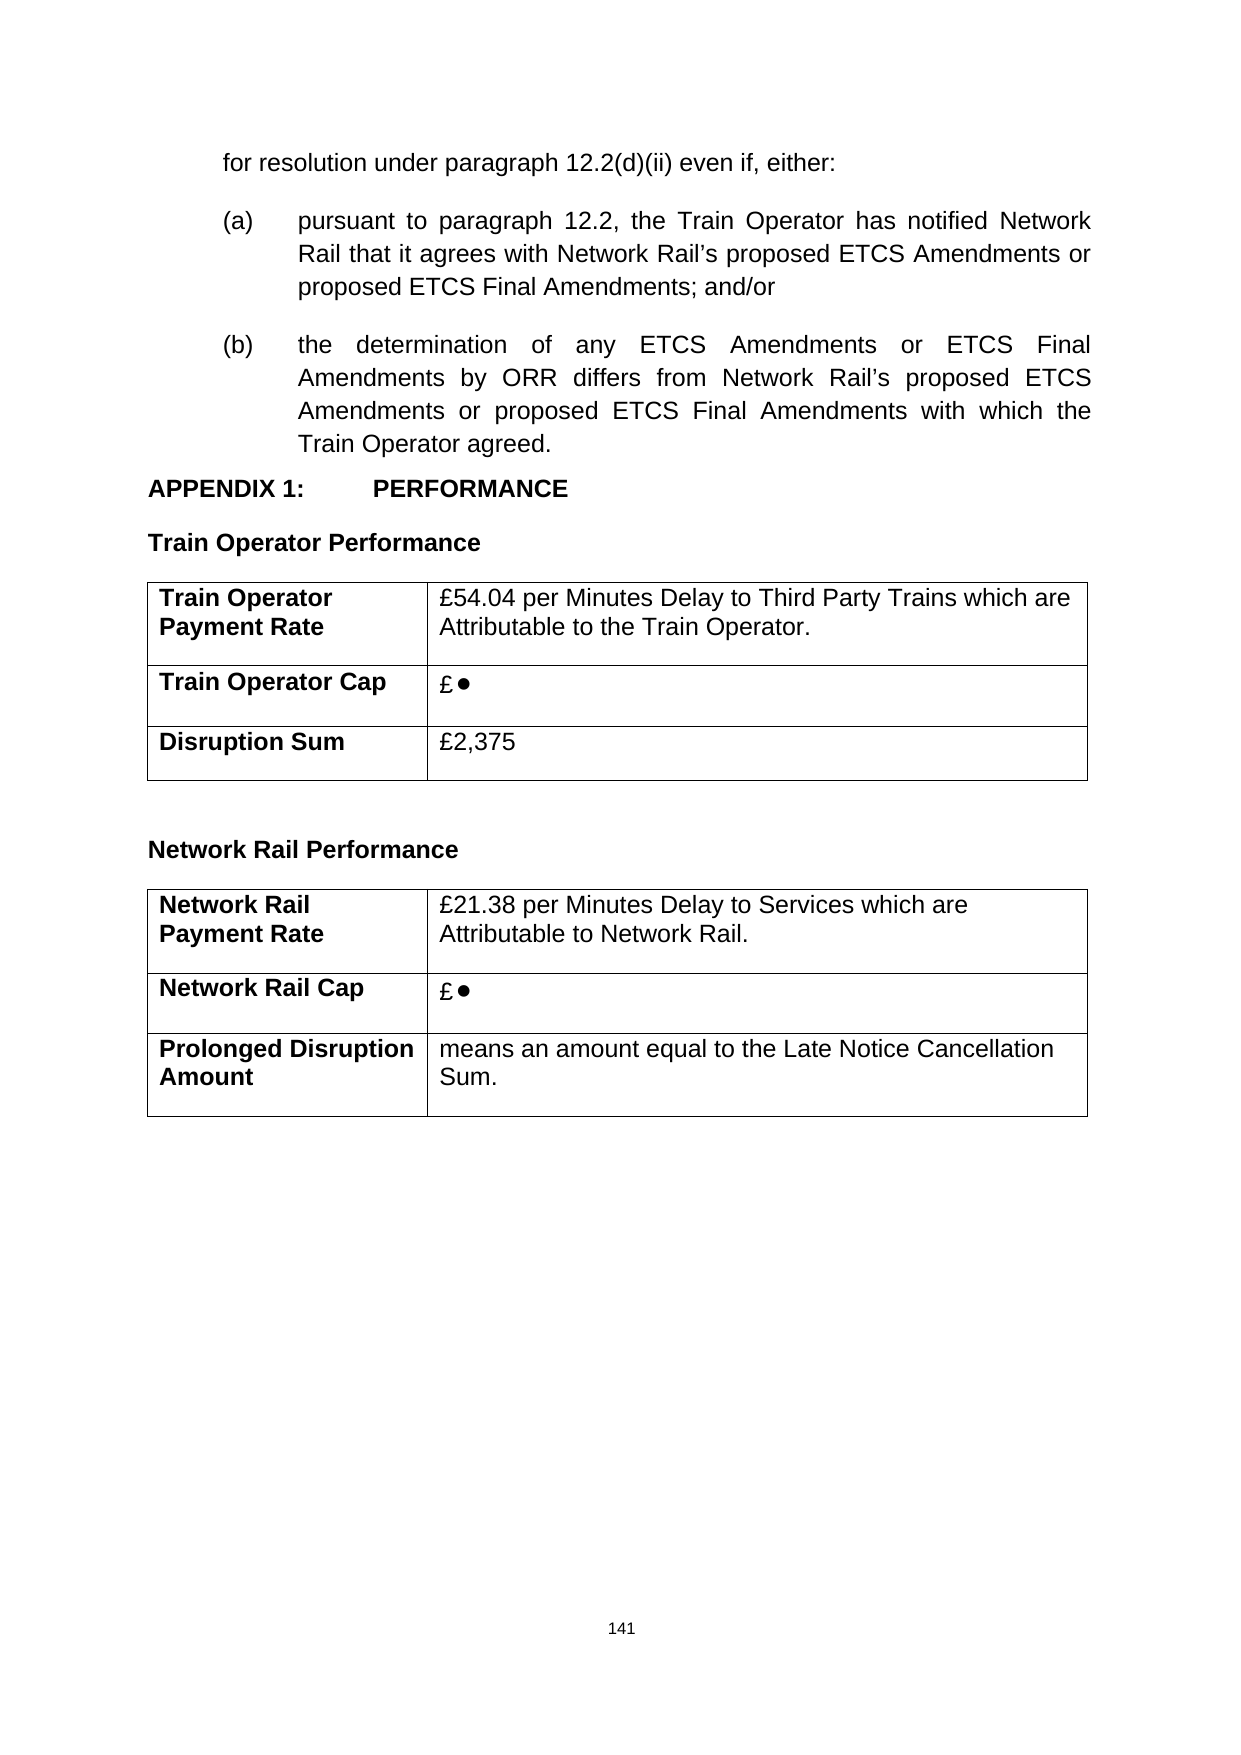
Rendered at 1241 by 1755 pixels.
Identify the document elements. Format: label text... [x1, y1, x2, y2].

table_header £54.04 per Minutes Delay to Third Party Trains which are Attributable to the Train Operator. [428, 583, 1087, 665]
table_cell £2,375 [428, 727, 1087, 780]
text Train Operator Performance [148, 528, 1093, 557]
table_cell Prolonged Disruption Amount [148, 1034, 427, 1116]
table_header Network Rail Payment Rate [148, 890, 427, 972]
text APPENDIX 1: PERFORMANCE [148, 474, 1093, 503]
table_cell Disruption Sum [148, 727, 427, 780]
table_header Train Operator Payment Rate [148, 583, 427, 665]
table_cell Network Rail Cap [148, 974, 427, 1032]
text (b) the determination of any ETCS Amendments or ETCS Final Amendments by ORR differs from Network Rail’s proposed ETCS Amendments or proposed ETCS Final Amendments with which the Train Operator agreed. [223, 330, 1093, 458]
table_cell means an amount equal to the Late Notice Cancellation Sum. [428, 1034, 1087, 1116]
table_cell Train Operator Cap [148, 666, 427, 726]
text for resolution under paragraph 12.2(d)(ii) even if, either: [223, 148, 1093, 176]
text Network Rail Performance [148, 835, 1093, 864]
text (a) pursuant to paragraph 12.2, the Train Operator has notified Network Rail that it agrees with Network Rail’s proposed ETCS Amendments or proposed ETCS Final Amendments; and/or [223, 206, 1093, 301]
table_header £21.38 per Minutes Delay to Services which are Attributable to Network Rail. [428, 890, 1087, 972]
table_cell £⚫ [428, 666, 1087, 726]
table_cell £⚫ [428, 974, 1087, 1032]
